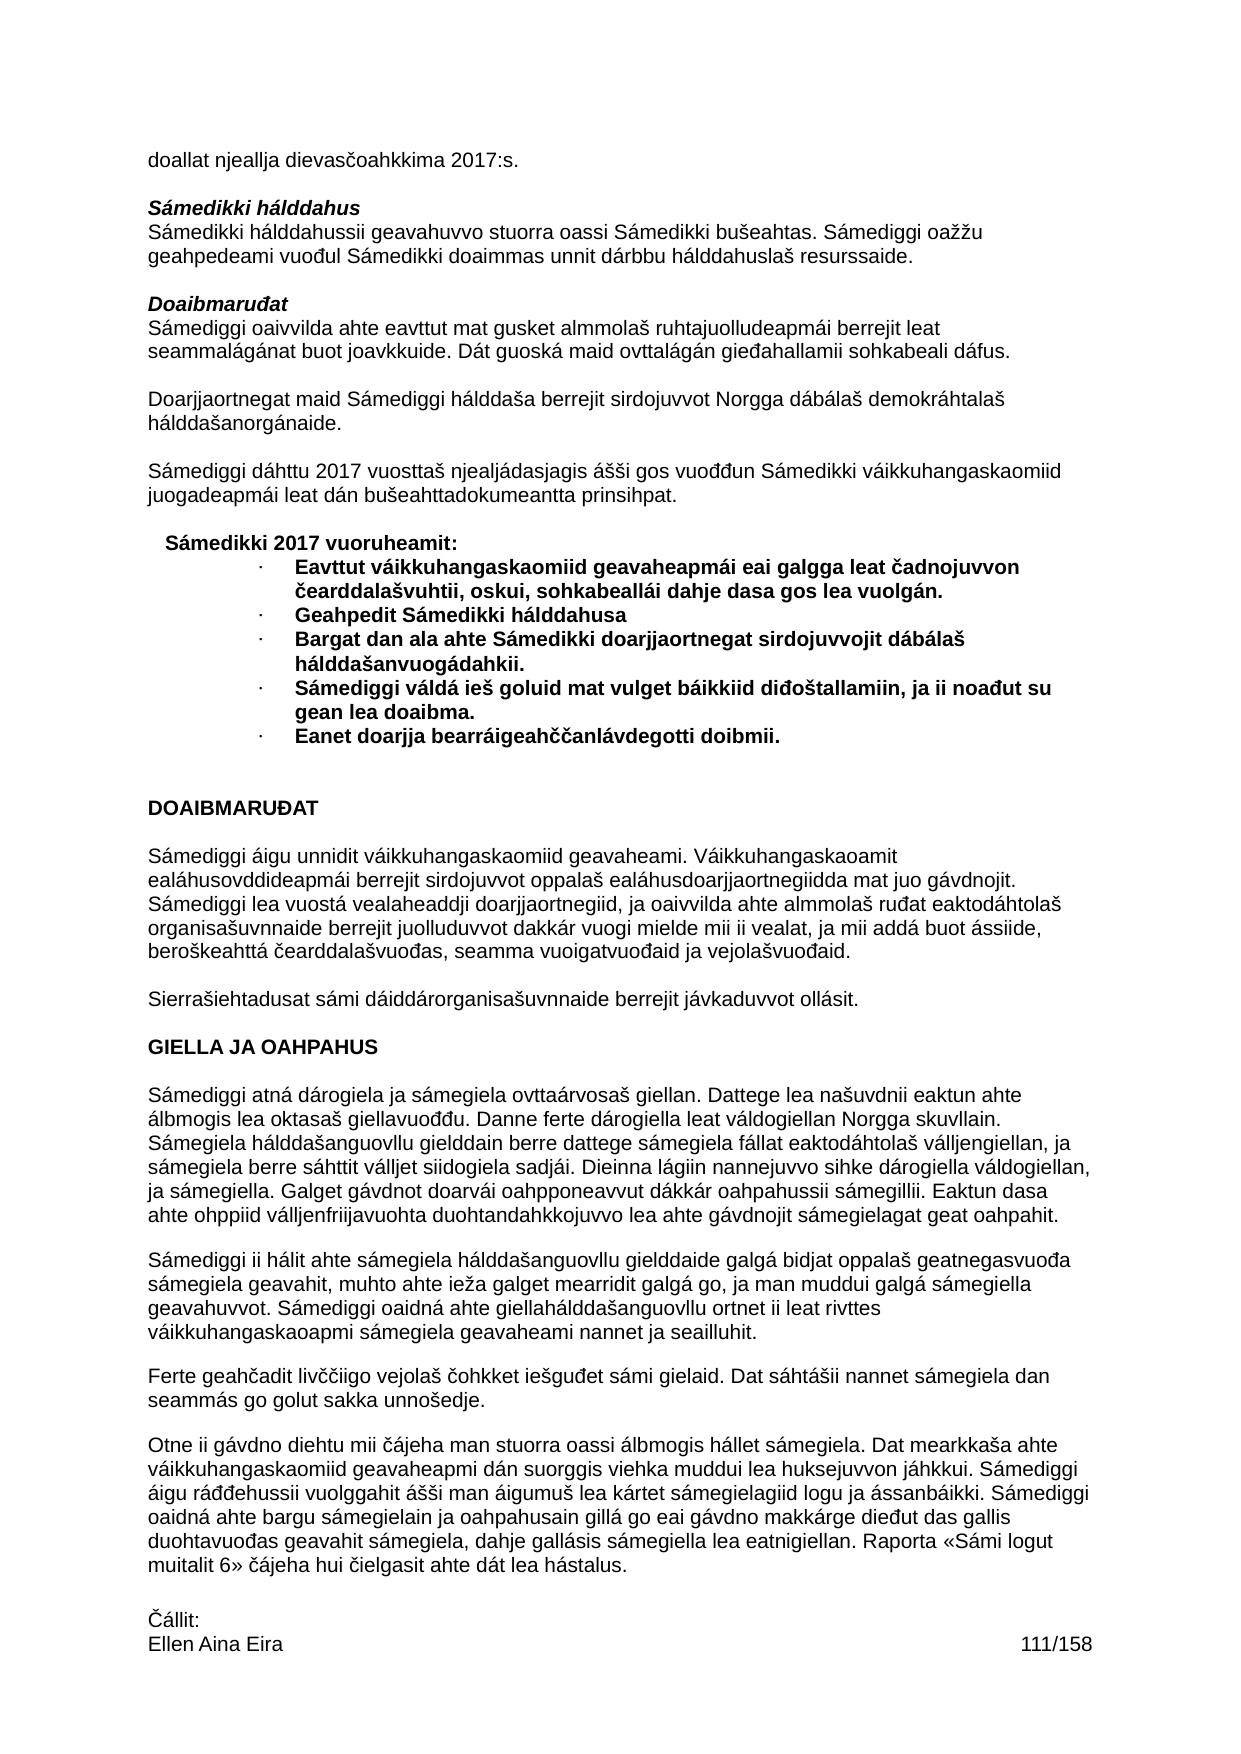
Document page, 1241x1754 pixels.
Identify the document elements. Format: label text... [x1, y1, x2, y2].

table_header doallat njeallja dievasčoahkkima 2017:s. Sámedikki hálddahus Sámedikki hálddahussii geavahuvvo stuorra oassi Sámedikki bušeahtas. Sámediggi oažžu geahpedeami vuođul Sámedikki doaimmas unnit dárbbu hálddahuslaš resurssaide. Doaibmaruđat Sámediggi oaivvilda ahte eavttut mat gusket almmolaš ruhtajuolludeapmái berrejit leat seammalágánat buot joavkkuide. Dát guoská maid ovttalágán gieđahallamii sohkabeali dáfus. Doarjjaortnegat maid Sámediggi hálddaša berrejit sirdojuvvot Norgga dábálaš demokráhtalaš hálddašanorgánaide. Sámediggi dáhttu 2017 vuosttaš njealjádasjagis ášši gos vuođđun Sámedikki váikkuhangaskaomiid juogadeapmái leat dán bušeahttadokumeantta prinsihpat. Sámedikki 2017 vuoruheamit: Eavttut váikkuhangaskaomiid geavaheapmái eai galgga leat čadnojuvvon čearddalašvuhtii, oskui, sohkabeallái dahje dasa gos lea vuolgán. Geahpedit Sámedikki hálddahusa Bargat dan ala ahte Sámedikki doarjjaortnegat sirdojuvvojit dábálaš hálddašanvuogádahkii. Sámediggi váldá ieš goluid mat vulget báikkiid diđoštallamiin, ja ii noađut su gean lea doaibma. Eanet doarjja bearráigeahččanlávdegotti doibmii. DOAIBMARUĐAT Sámediggi áigu unnidit váikkuhangaskaomiid geavaheami. Váikkuhangaskaoamit ealáhusovddideapmái berrejit sirdojuvvot oppalaš ealáhusdoarjjaortnegiidda mat juo gávdnojit. Sámediggi lea vuostá vealaheaddji doarjjaortnegiid, ja oaivvilda ahte almmolaš ruđat eaktodáhtolaš organisašuvnnaide berrejit juolluduvvot dakkár vuogi mielde mii ii vealat, ja mii addá buot ássiide, beroškeahttá čearddalašvuođas, seamma vuoigatvuođaid ja vejolašvuođaid. Sierrašiehtadusat sámi dáiddárorganisašuvnnaide berrejit jávkaduvvot ollásit. GIELLA JA OAHPAHUS Sámediggi atná dárogiela ja sámegiela ovttaárvosaš giellan. Dattege lea našuvdnii eaktun ahte álbmogis lea oktasaš giellavuođđu. Danne ferte dárogiella leat váldogiellan Norgga skuvllain. Sámegiela hálddašanguovllu gielddain berre dattege sámegiela fállat eaktodáhtolaš válljengiellan, ja sámegiela berre sáhttit válljet siidogiela sadjái. Dieinna lágiin nannejuvvo sihke dárogiella váldogiellan, ja sámegiella. Galget gávdnot doarvái oahpponeavvut dákkár oahpahussii sámegillii. Eaktun dasa ahte ohppiid válljenfriijavuohta duohtandahkkojuvvo lea ahte gávdnojit sámegielagat geat oahpahit. Sámediggi ii hálit ahte sámegiela hálddašanguovllu gielddaide galgá bidjat oppalaš geatnegasvuođa sámegiela geavahit, muhto ahte ieža galget mearridit galgá go, ja man muddui galgá sámegiella geavahuvvot. Sámediggi oaidná ahte giellahálddašanguovllu ortnet ii leat rivttes váikkuhangaskaoapmi sámegiela geavaheami nannet ja seailluhit. Ferte geahčadit livččiigo vejolaš čohkket iešguđet sámi gielaid. Dat sáhtášii nannet sámegiela dan seammás go golut sakka unnošedje. Otne ii gávdno diehtu mii čájeha man stuorra oassi álbmogis hállet sámegiela. Dat mearkkaša ahte váikkuhangaskaomiid geavaheapmi dán suorggis viehka muddui lea huksejuvvon jáhkkui. Sámediggi áigu ráđđehussii vuolggahit ášši man áigumuš lea kártet sámegielagiid logu ja ássanbáikki. Sámediggi oaidná ahte bargu sámegielain ja oahpahusain gillá go eai gávdno makkárge dieđut das gallis duohtavuođas geavahit sámegiela, dahje gallásis sámegiella lea eatnigiellan. Raporta «Sámi logut muitalit 6» čájeha hui čielgasit ahte dát lea hástalus. [136, 148, 1104, 1598]
